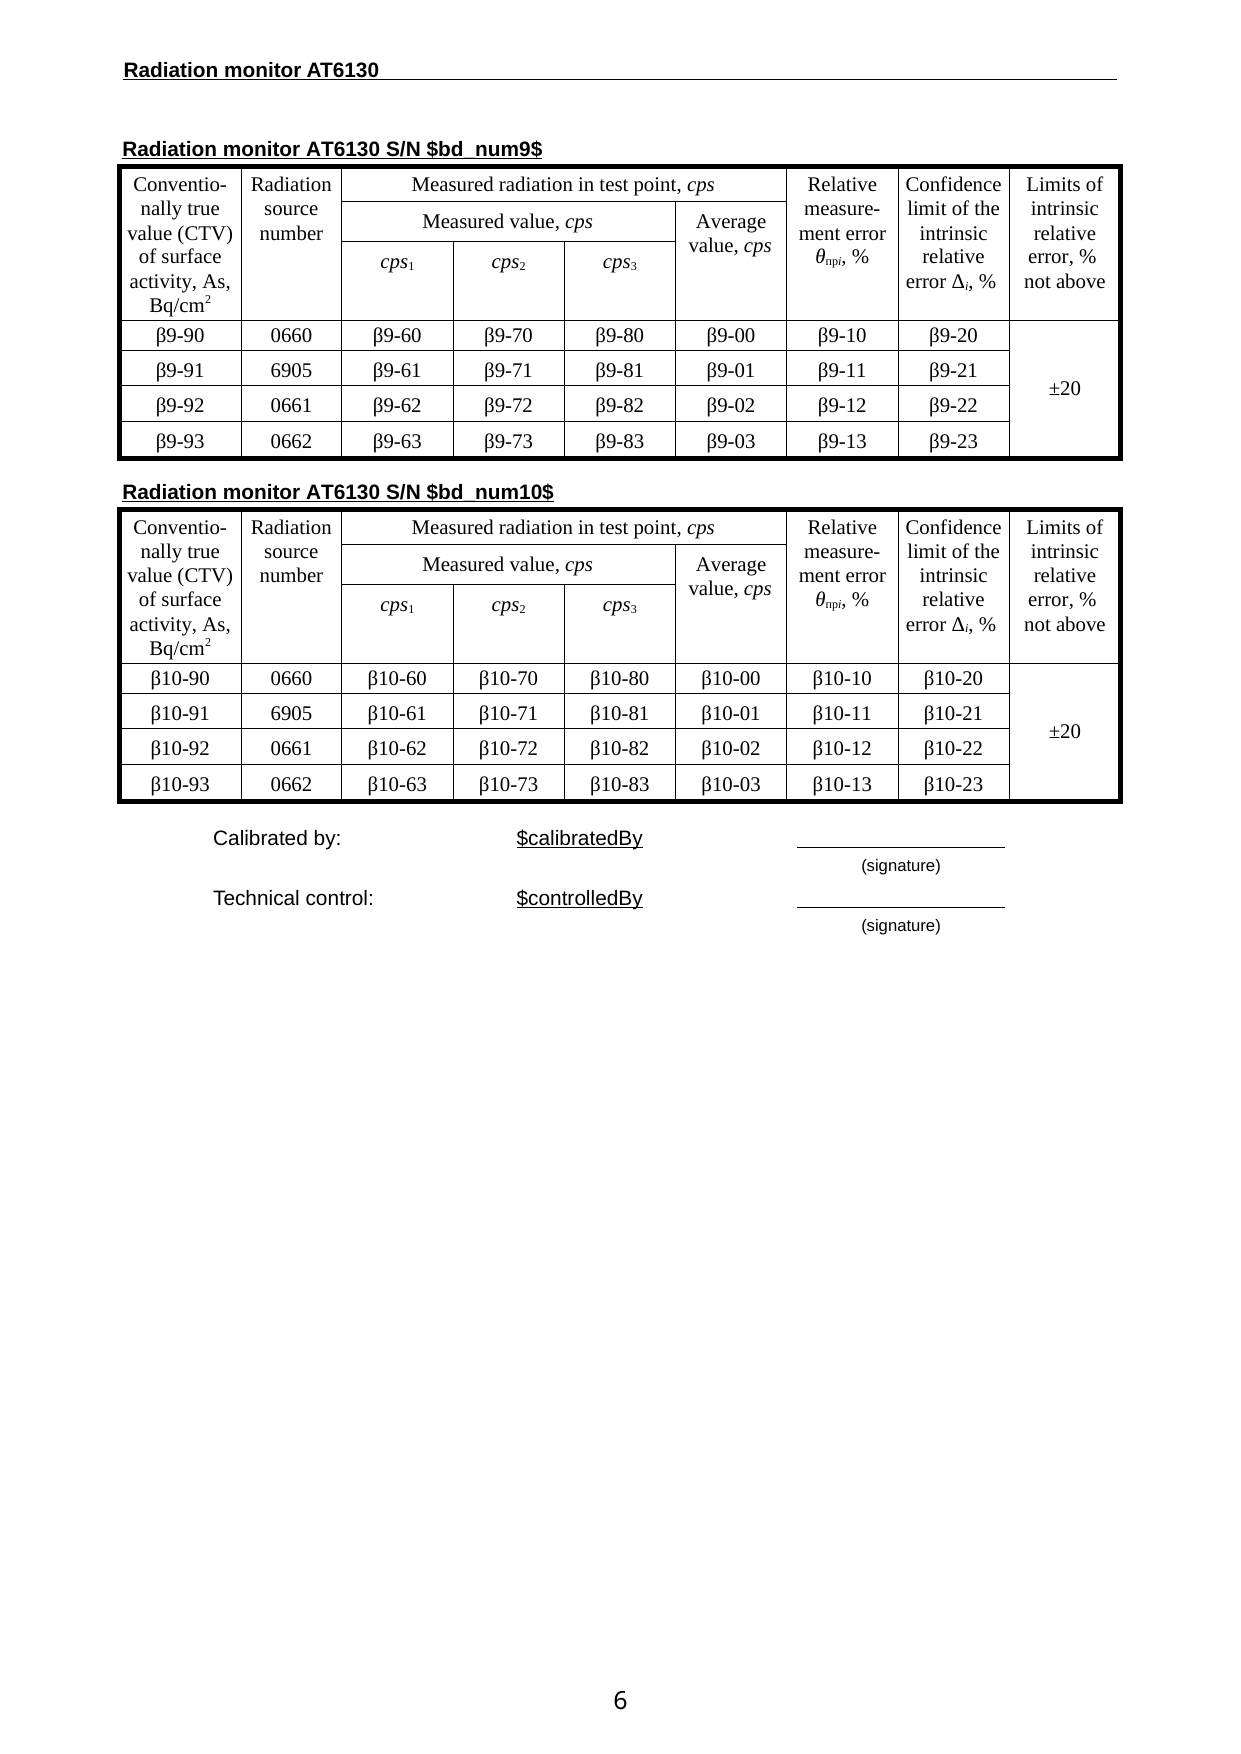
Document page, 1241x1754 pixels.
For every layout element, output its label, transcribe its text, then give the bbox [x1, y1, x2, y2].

table_cell cps1 [342, 585, 453, 663]
table_cell β10-20 [899, 664, 1009, 693]
table_cell β9-63 [342, 422, 453, 456]
table_cell β10-83 [565, 765, 675, 799]
table_cell β10-21 [899, 694, 1009, 728]
table_cell β9-82 [565, 386, 675, 421]
table_cell Limits of intrinsic relative error, % not above [1010, 169, 1118, 320]
table_cell Average value, cps [676, 202, 786, 320]
table_cell (signature) [771, 913, 1030, 943]
table_cell β9-80 [565, 321, 675, 350]
table_cell β10-00 [676, 664, 786, 693]
table_cell β9-91 [122, 351, 241, 385]
table_cell Conventio-nally true value (CTV) of surface activity, As, Bq/cm2 [122, 169, 241, 320]
table_cell β9-11 [787, 351, 898, 385]
table_cell β9-70 [454, 321, 564, 350]
table_cell β9-10 [787, 321, 898, 350]
table_cell β9-60 [342, 321, 453, 350]
table_cell (signature) [771, 853, 1030, 883]
table_cell β10-61 [342, 694, 453, 728]
table_cell β9-72 [454, 386, 564, 421]
table_cell β10-93 [122, 765, 241, 799]
table_cell β10-72 [454, 729, 564, 763]
table_cell cps1 [342, 242, 453, 320]
table_cell 0660 [242, 664, 341, 693]
table_cell Confidence limit of the intrinsic relative error Δi, % [899, 169, 1009, 320]
table_cell 0662 [242, 422, 341, 456]
table_cell β10-02 [676, 729, 786, 763]
table_cell 6905 [242, 694, 341, 728]
table_cell Radiation source number [242, 169, 341, 320]
table_cell β9-20 [899, 321, 1009, 350]
table_cell β10-82 [565, 729, 675, 763]
table_header Calibrated by: [210, 823, 513, 853]
table_cell β10-62 [342, 729, 453, 763]
table_header Radiation monitor AT6130 S/N $bd_num9$ [119, 118, 1120, 164]
table_cell ±20 [1010, 664, 1118, 799]
table_cell Measured value, cps [342, 545, 675, 583]
table_cell β9-21 [899, 351, 1009, 385]
table_cell 0660 [242, 321, 341, 350]
table_cell β9-22 [899, 386, 1009, 421]
table_cell β10-92 [122, 729, 241, 763]
table_cell β10-22 [899, 729, 1009, 763]
table_cell Conventio-nally true value (CTV) of surface activity, As, Bq/cm2 [122, 512, 241, 663]
table_cell cps2 [454, 585, 564, 663]
table_cell [514, 913, 771, 943]
table_cell β9-83 [565, 422, 675, 456]
table_cell β9-02 [676, 386, 786, 421]
table_cell 0661 [242, 386, 341, 421]
table_cell β9-93 [122, 422, 241, 456]
table_header [771, 823, 1030, 853]
table_cell β9-90 [122, 321, 241, 350]
table_cell β9-61 [342, 351, 453, 385]
table_cell β10-10 [787, 664, 898, 693]
table_cell β9-23 [899, 422, 1009, 456]
table_cell Technical control: [210, 883, 513, 913]
table_cell β9-00 [676, 321, 786, 350]
table_cell β9-73 [454, 422, 564, 456]
table_cell β9-92 [122, 386, 241, 421]
table_cell cps3 [565, 242, 675, 320]
table_cell β9-12 [787, 386, 898, 421]
table_cell Measured radiation in test point, cps [342, 169, 786, 201]
table_header Radiation monitor AT6130 S/N $bd_num10$ [119, 461, 1120, 507]
table_cell [514, 853, 771, 883]
table_cell Average value, cps [676, 545, 786, 663]
table_cell Limits of intrinsic relative error, % not above [1010, 512, 1118, 663]
table_cell β10-23 [899, 765, 1009, 799]
table_cell $controlledBy [514, 883, 771, 913]
table_cell Confidence limit of the intrinsic relative error Δi, % [899, 512, 1009, 663]
table_cell β9-01 [676, 351, 786, 385]
table_cell β10-73 [454, 765, 564, 799]
table_cell β10-01 [676, 694, 786, 728]
table_header $calibratedBy [514, 823, 771, 853]
table_cell β10-11 [787, 694, 898, 728]
table_cell β9-13 [787, 422, 898, 456]
table_cell β10-63 [342, 765, 453, 799]
table_cell [771, 883, 1030, 913]
table_cell Relative measure-ment error θпрi, % [787, 169, 898, 320]
table_cell Relative measure-ment error θпрi, % [787, 512, 898, 663]
table_cell cps3 [565, 585, 675, 663]
table_cell 0662 [242, 765, 341, 799]
table_cell cps2 [454, 242, 564, 320]
table_cell [210, 853, 513, 883]
table_cell [210, 913, 513, 943]
table_cell β10-81 [565, 694, 675, 728]
table_cell Measured value, cps [342, 202, 675, 241]
table_cell ±20 [1010, 321, 1118, 456]
table_cell β9-03 [676, 422, 786, 456]
table_cell β10-90 [122, 664, 241, 693]
table_cell β10-91 [122, 694, 241, 728]
table_cell β9-62 [342, 386, 453, 421]
table_cell β9-71 [454, 351, 564, 385]
table_cell β9-81 [565, 351, 675, 385]
table_cell β10-60 [342, 664, 453, 693]
table_cell Measured radiation in test point, cps [342, 512, 786, 544]
table_cell β10-03 [676, 765, 786, 799]
table_cell 0661 [242, 729, 341, 763]
table_cell β10-13 [787, 765, 898, 799]
table_cell β10-80 [565, 664, 675, 693]
table_cell Radiation source number [242, 512, 341, 663]
table_cell β10-70 [454, 664, 564, 693]
table_cell 6905 [242, 351, 341, 385]
table_cell β10-71 [454, 694, 564, 728]
table_cell β10-12 [787, 729, 898, 763]
